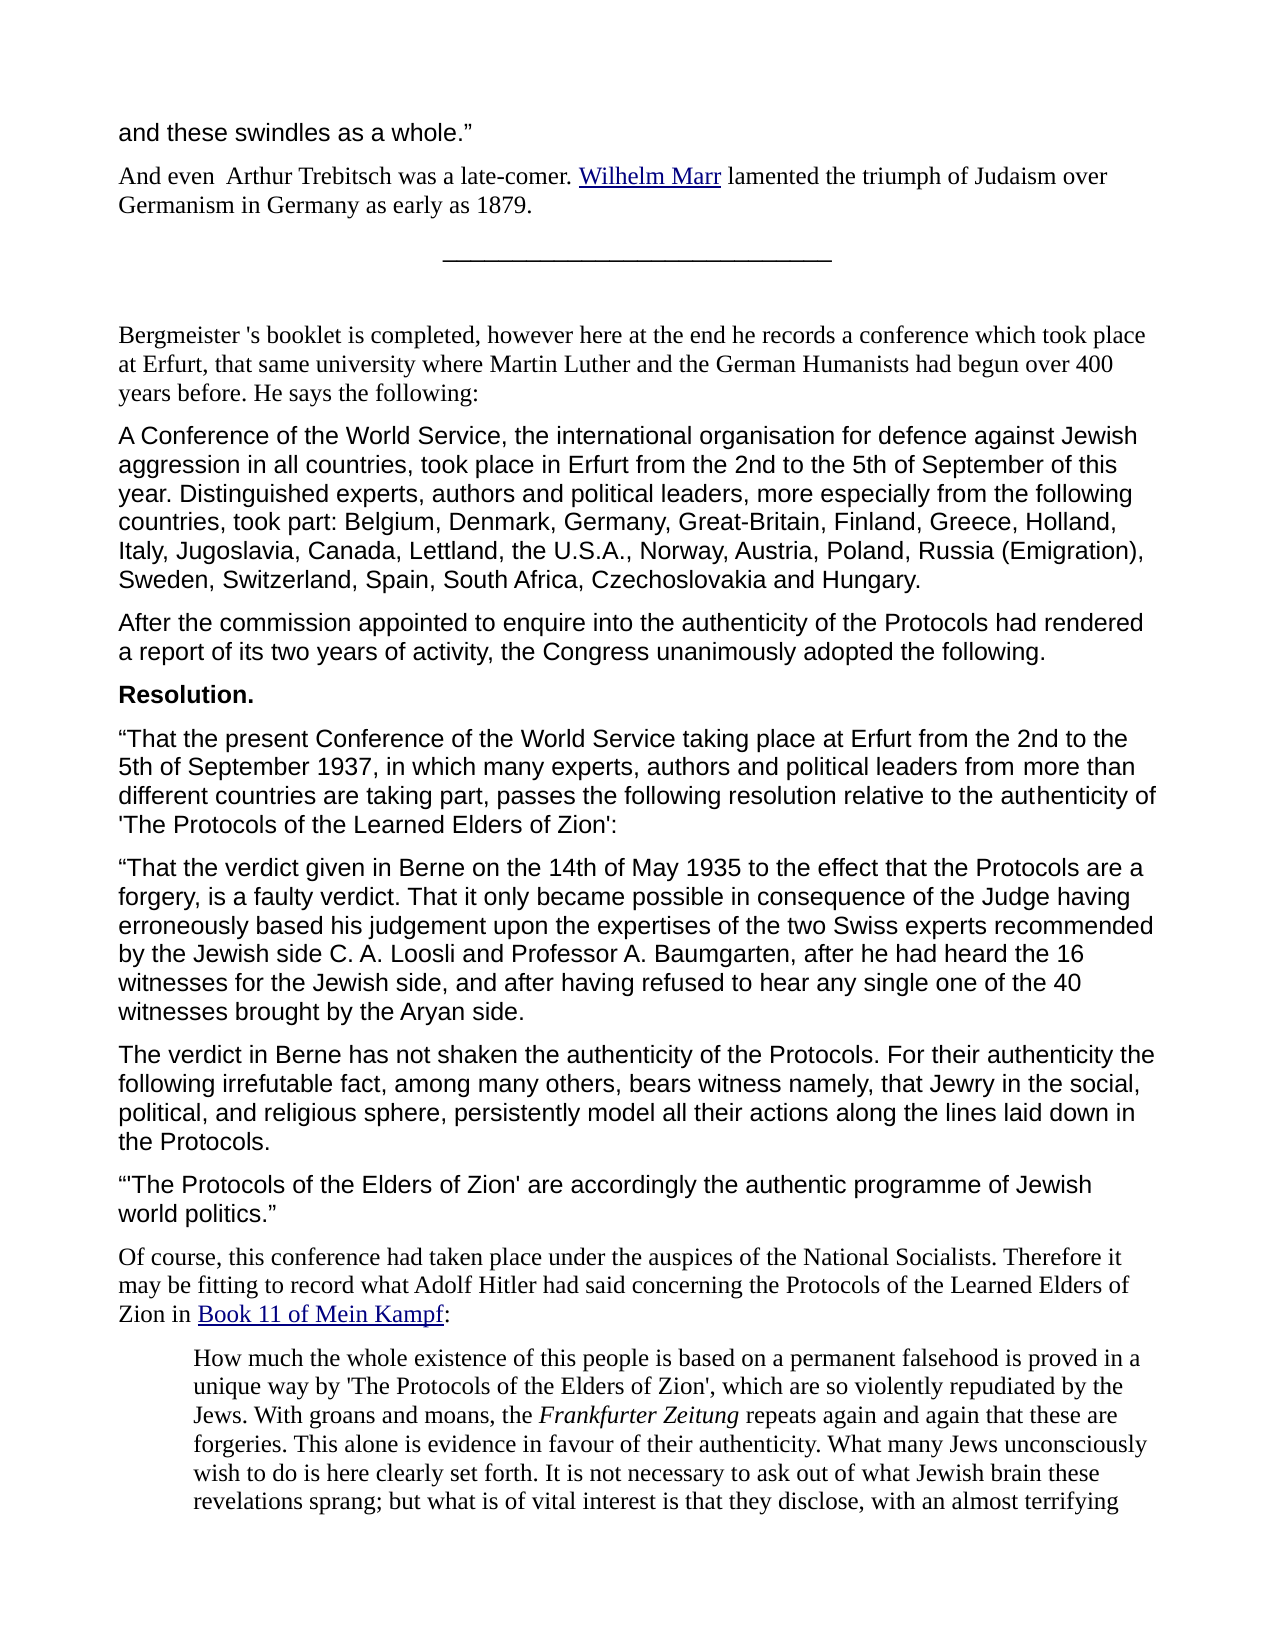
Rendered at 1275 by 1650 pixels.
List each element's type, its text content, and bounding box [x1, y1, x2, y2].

text The verdict in Berne has not shaken the authenticity of the Protocols. For their authenticity the following irrefutable fact, among many others, bears witness namely, that Jewry in the social, political, and religious sphere, persistently model all their actions along the lines laid down in the Protocols. [118, 1040, 1157, 1155]
text “That the verdict given in Berne on the 14th of May 1935 to the effect that the Protocols are a forgery, is a faulty verdict. That it only became possible in consequence of the Judge having erroneously based his judgement upon the expertises of the two Swiss experts recommended by the Jewish side C. A. Loosli and Professor A. Baumgarten, after he had heard the 16 witnesses for the Jewish side, and after having refused to hear any single one of the 40 witnesses brought by the Aryan side. [118, 853, 1157, 1026]
text “'The Protocols of the Elders of Zion' are accordingly the authentic programme of Jewish world politics.” [118, 1170, 1157, 1227]
text After the commission appointed to enquire into the authenticity of the Protocols had rendered a report of its two years of activity, the Congress unanimously adopted the following. [118, 608, 1157, 666]
text and these swindles as a whole.” [118, 118, 1157, 147]
text Bergmeister 's booklet is completed, however here at the end he records a conference which took place at Erfurt, that same university where Martin Luther and the German Humanists had begun over 400 years before. He says the following: [118, 320, 1157, 406]
text Resolution. [118, 680, 1157, 709]
text And even Arthur Trebitsch was a late-comer. Wilhelm Marr lamented the triumph of Judaism over Germanism in Germany as early as 1879. [118, 161, 1157, 219]
text A Conference of the World Service, the international organisation for defence against Jewish aggression in all countries, took place in Erfurt from the 2nd to the 5th of September of this year. Distinguished experts, authors and political leaders, more especially from the following countries, took part: Belgium, Denmark, Germany, Great-Britain, Finland, Greece, Holland, Italy, Jugoslavia, Canada, Lettland, the U.S.A., Norway, Austria, Poland, Russia (Emigration), Sweden, Switzerland, Spain, South Africa, Czechoslovakia and Hungary. [118, 421, 1157, 593]
text “That the present Conference of the World Service taking place at Erfurt from the 2nd to the 5th of September 1937, in which many experts, authors and political leaders from more than different countries are taking part, passes the following resolution relative to the authenticity of 'The Protocols of the Learned Elders of Zion': [118, 723, 1157, 838]
text Of course, this conference had taken place under the auspices of the National Socialists. Therefore it may be fitting to record what Adolf Hitler had said concerning the Protocols of the Learned Elders of Zion in Book 11 of Mein Kampf: [118, 1242, 1157, 1328]
text ____________________________ [118, 233, 1157, 262]
text How much the whole existence of this people is based on a permanent falsehood is proved in a unique way by 'The Protocols of the Elders of Zion', which are so violently repudiated by the Jews. With groans and moans, the Frankfurter Zeitung repeats again and again that these are forgeries. This alone is evidence in favour of their authenticity. What many Jews unconsciously wish to do is here clearly set forth. It is not necessary to ask out of what Jewish brain these revelations sprang; but what is of vital interest is that they disclose, with an almost terrifying [193, 1343, 1157, 1515]
